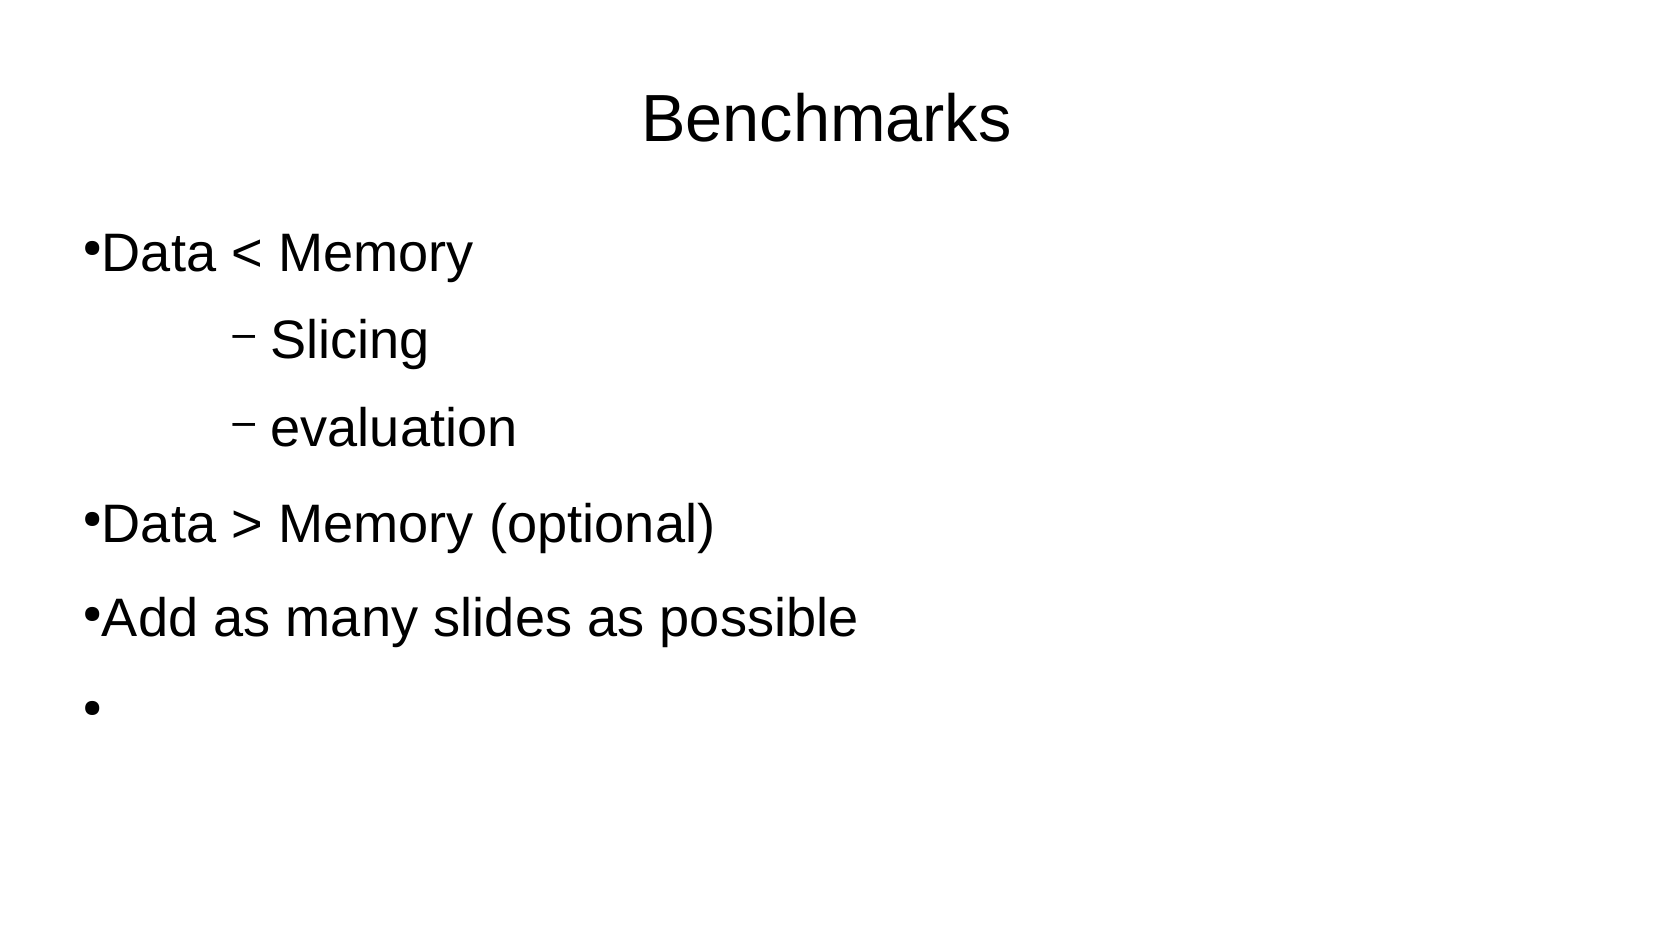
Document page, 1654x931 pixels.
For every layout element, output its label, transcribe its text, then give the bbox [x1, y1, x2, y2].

list Data < Memory Slicing evaluation Data > Memory (optional) Add as many slides as possible [82, 217, 1571, 758]
title Benchmarks [82, 37, 1571, 193]
